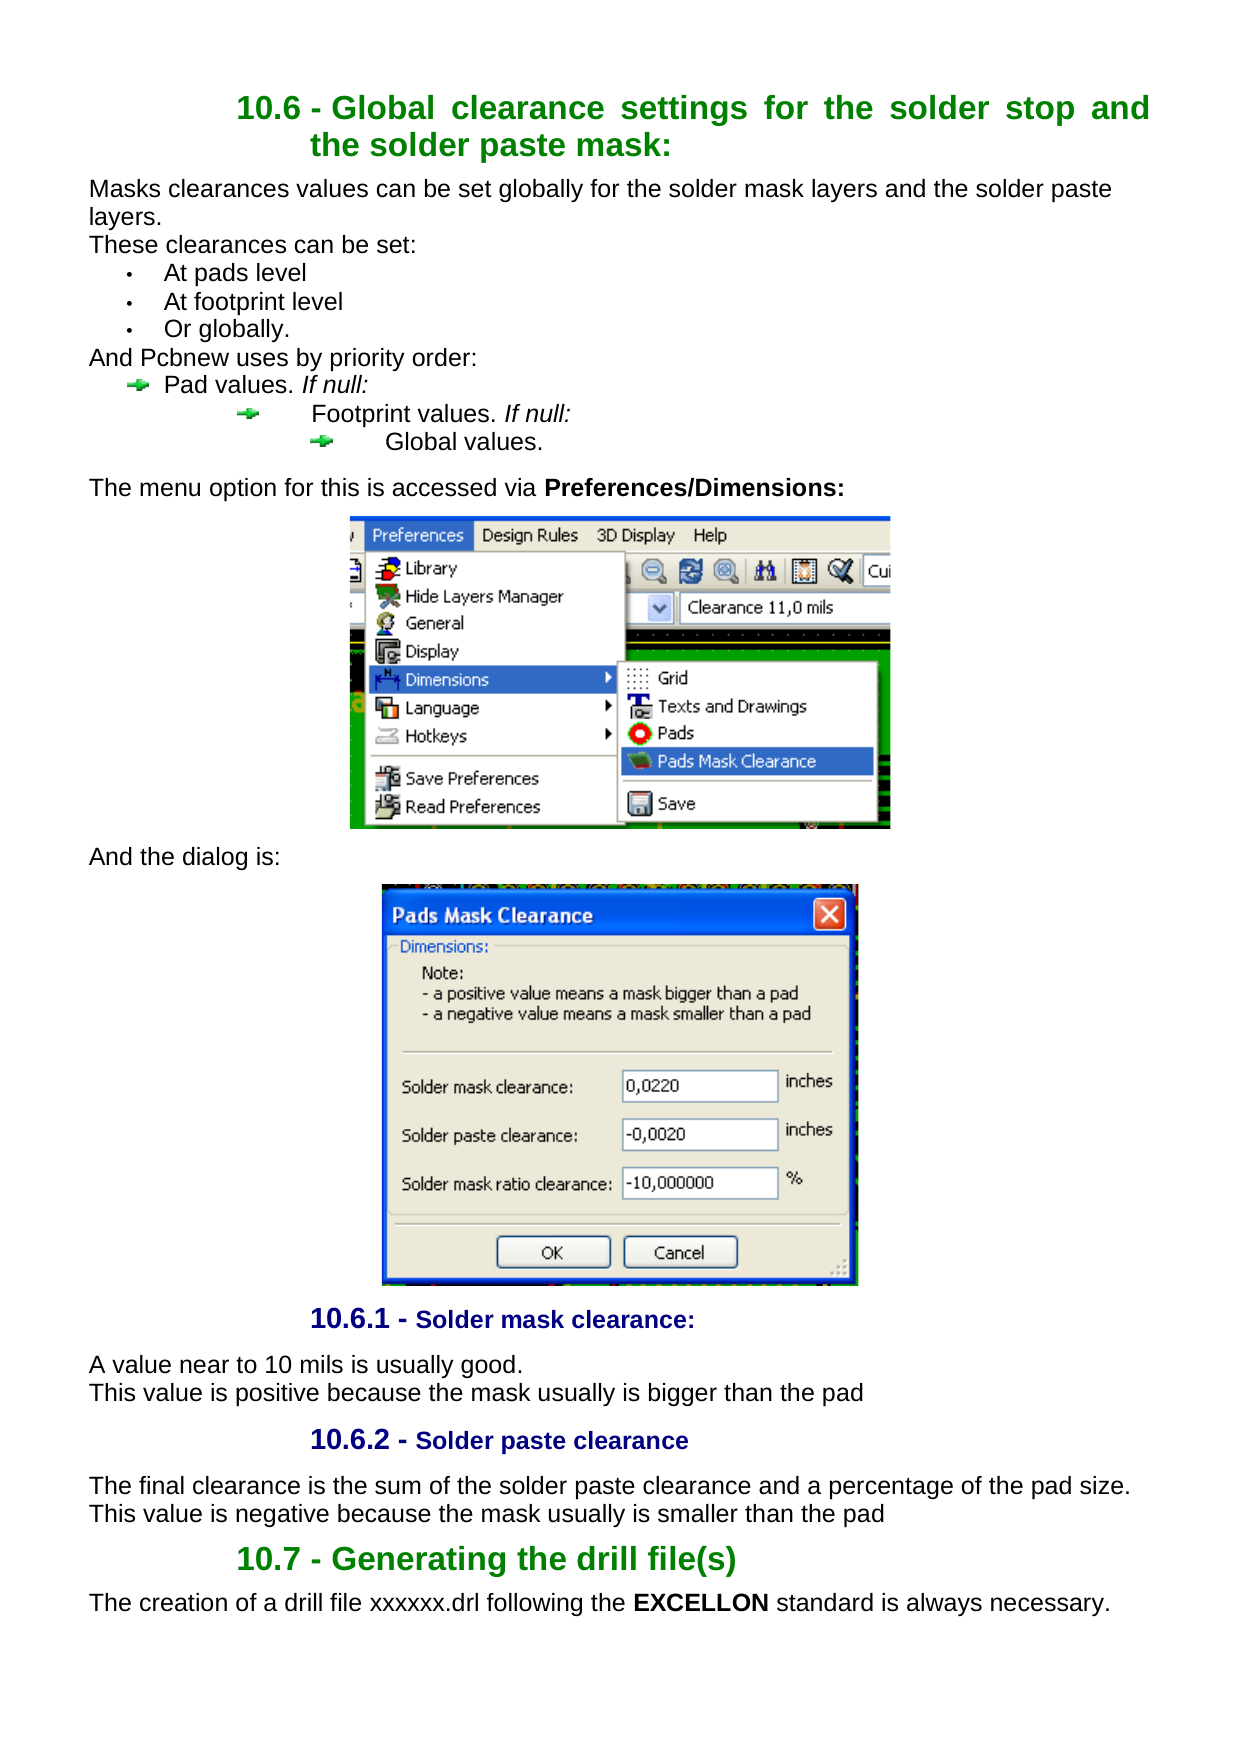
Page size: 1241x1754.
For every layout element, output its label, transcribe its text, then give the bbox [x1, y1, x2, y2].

list Footprint values. If null: [198, 399, 1152, 427]
text And the dialog is: [88, 842, 1152, 871]
list At pads level [126, 259, 1152, 287]
picture [310, 435, 333, 447]
picture [349, 516, 891, 829]
list Global values. [272, 427, 1152, 456]
picture [237, 408, 259, 419]
text And Pcbnew uses by priority order: [88, 343, 1152, 371]
subtitle Generating the drill file(s) [162, 1540, 1152, 1577]
text This value is negative because the mask usually is smaller than the pad [88, 1500, 1152, 1528]
picture [381, 884, 859, 1286]
list Or globally. [126, 315, 1152, 343]
text These clearances can be set: [88, 231, 1152, 259]
list At footprint level [126, 287, 1152, 315]
subtitle Global clearance settings for the solder stop and the solder paste mask: [162, 88, 1152, 163]
text The creation of a drill file xxxxxx.drl following the EXCELLON standard is always necessary. [88, 1589, 1152, 1617]
text A value near to 10 mils is usually good. [88, 1351, 1152, 1379]
text Masks clearances values can be set globally for the solder mask layers and the solder paste layers. [88, 175, 1152, 231]
text The final clearance is the sum of the solder paste clearance and a percentage of the pad size. [88, 1472, 1152, 1500]
subtitle Solder mask clearance: [236, 1302, 1152, 1335]
subtitle Solder paste clearance [236, 1423, 1152, 1456]
list Pad values. If null: [126, 371, 1152, 399]
text The menu option for this is accessed via Preferences/Dimensions: [88, 474, 1152, 502]
text This value is positive because the mask usually is bigger than the pad [88, 1379, 1152, 1407]
picture [127, 379, 149, 391]
